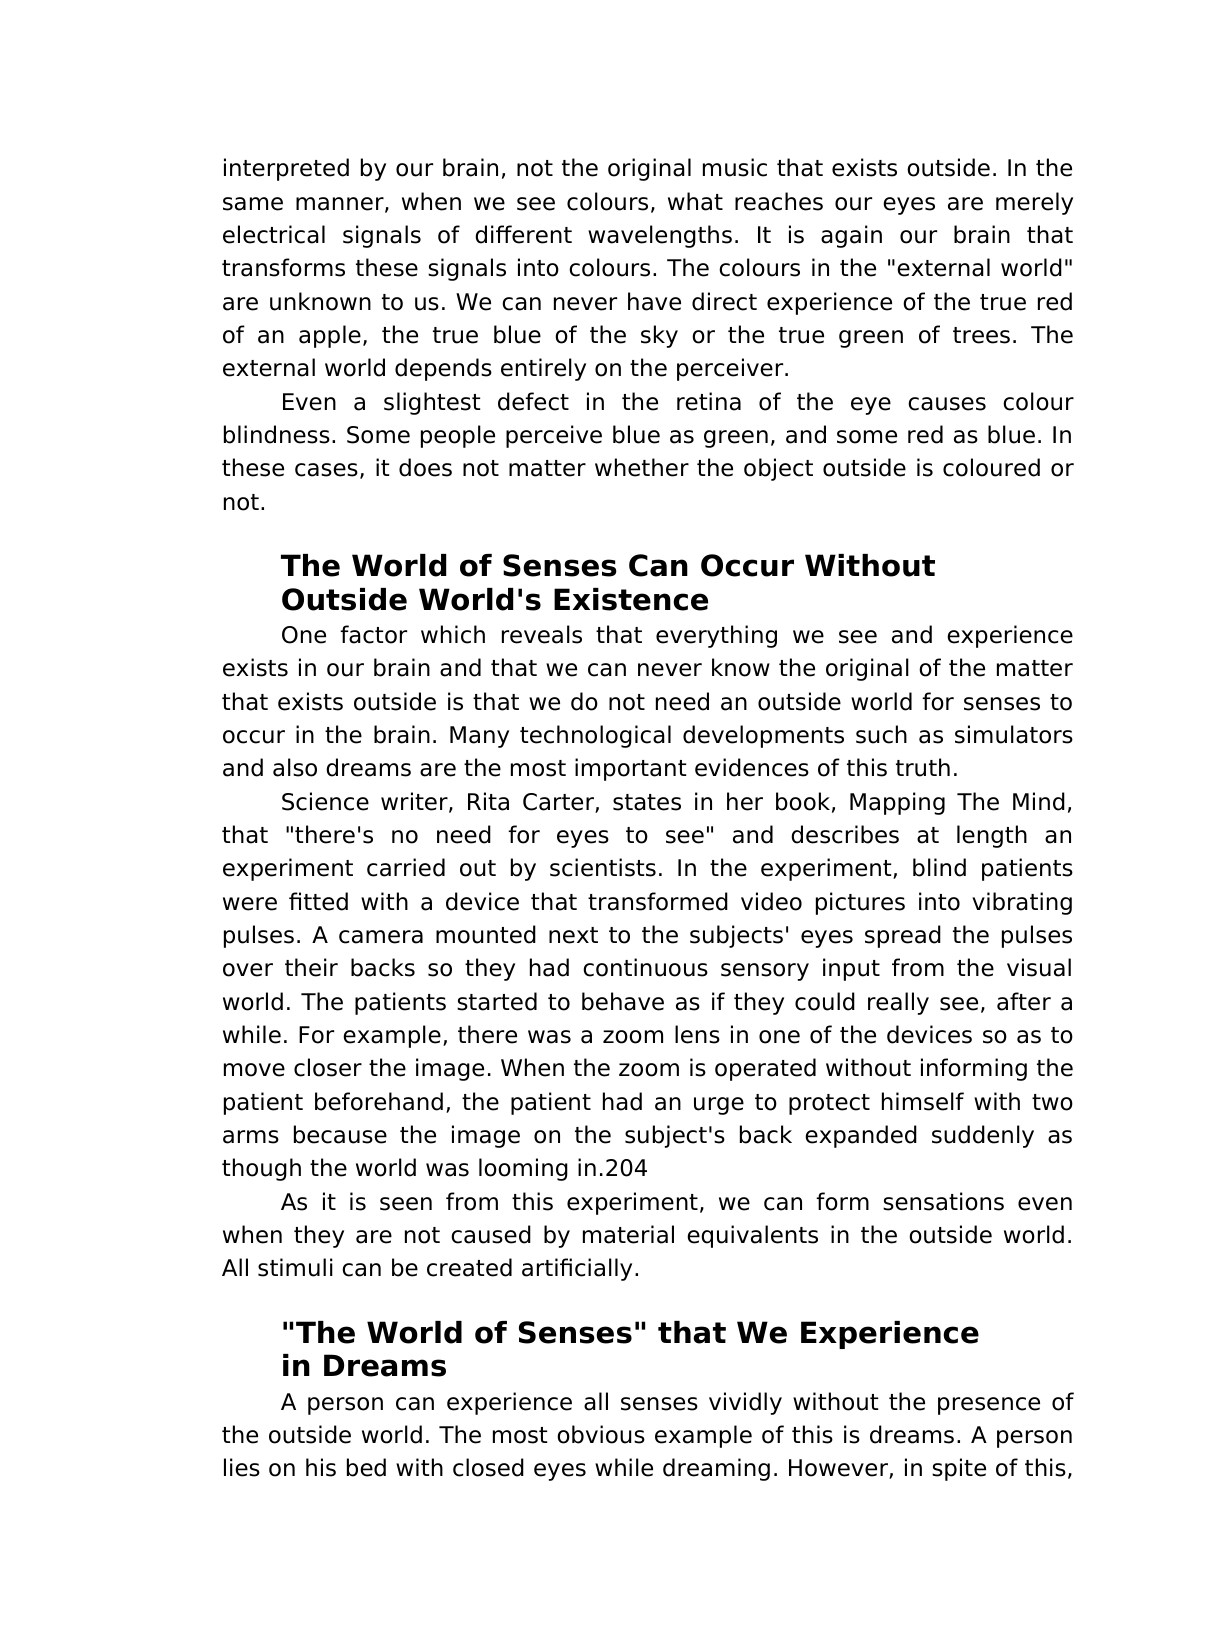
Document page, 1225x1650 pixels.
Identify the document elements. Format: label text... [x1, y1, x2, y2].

text One factor which reveals that everything we see and experience exists in our brain and that we can never know the original of the matter that exists outside is that we do not need an outside world for senses to occur in the brain. Many technological developments such as simulators and also dreams are the most important evidences of this truth. [222, 617, 1075, 783]
text "The World of Senses" that We Experience [222, 1317, 1075, 1350]
text Even a slightest defect in the retina of the eye causes colour blindness. Some people perceive blue as green, and some red as blue. In these cases, it does not matter whether the object outside is coloured or not. [222, 383, 1075, 517]
text Outside World's Existence [222, 583, 1075, 617]
text Science writer, Rita Carter, states in her book, Mapping The Mind, that "there's no need for eyes to see" and describes at length an experiment carried out by scientists. In the experiment, blind patients were fitted with a device that transformed video pictures into vibrating pulses. A camera mounted next to the subjects' eyes spread the pulses over their backs so they had continuous sensory input from the visual world. The patients started to behave as if they could really see, after a while. For example, there was a zoom lens in one of the devices so as to move closer the image. When the zoom is operated without informing the patient beforehand, the patient had an urge to protect himself with two arms because the image on the subject's back expanded suddenly as though the world was looming in.204 [222, 783, 1075, 1183]
text A person can experience all senses vividly without the presence of the outside world. The most obvious example of this is dreams. A person lies on his bed with closed eyes while dreaming. However, in spite of this, [222, 1383, 1075, 1483]
text in Dreams [222, 1350, 1075, 1383]
text interpreted by our brain, not the original music that exists outside. In the same manner, when we see colours, what reaches our eyes are merely electrical signals of different wavelengths. It is again our brain that transforms these signals into colours. The colours in the "external world" are unknown to us. We can never have direct experience of the true red of an apple, the true blue of the sky or the true green of trees. The external world depends entirely on the perceiver. [222, 150, 1075, 383]
text As it is seen from this experiment, we can form sensations even when they are not caused by material equivalents in the outside world. All stimuli can be created artificially. [222, 1183, 1075, 1283]
text The World of Senses Can Occur Without [222, 550, 1075, 583]
